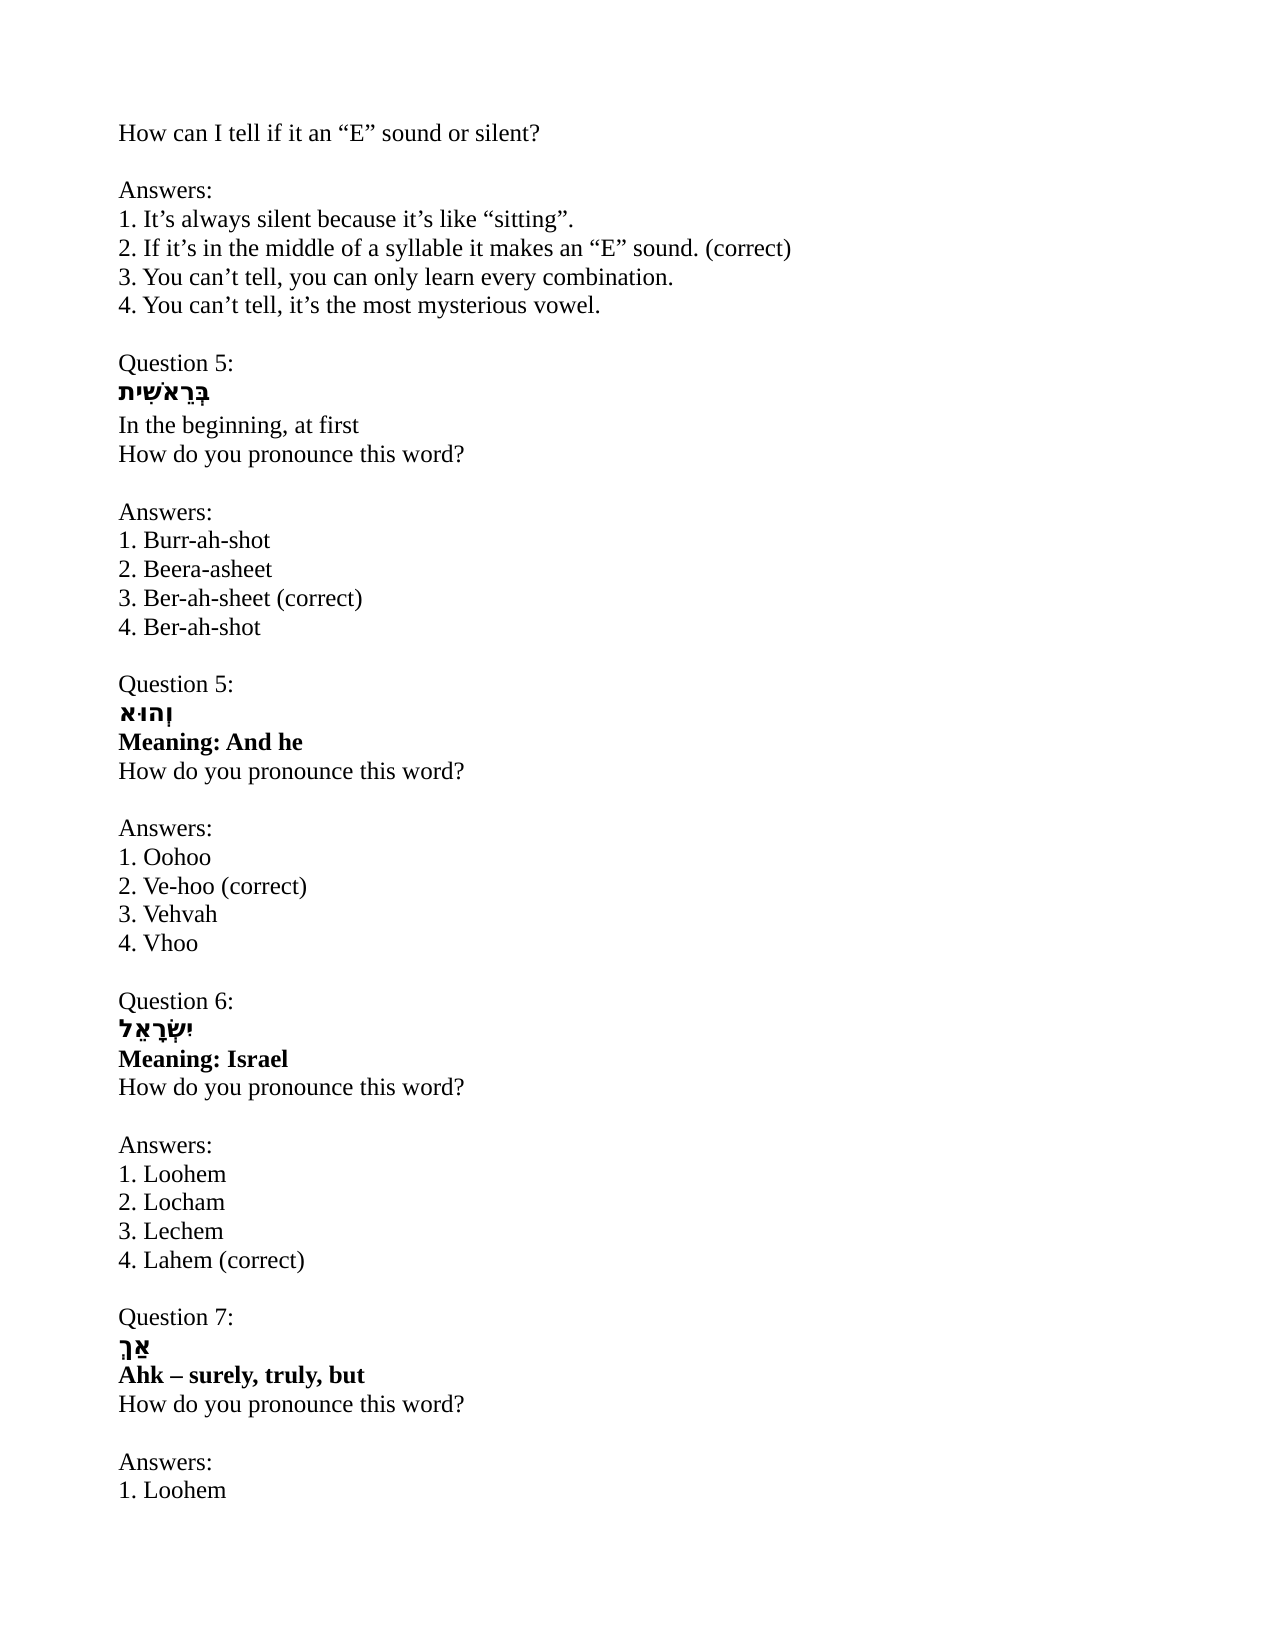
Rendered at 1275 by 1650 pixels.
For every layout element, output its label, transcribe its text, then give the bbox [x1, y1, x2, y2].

text 4. Ber-ah-shot [118, 612, 1157, 640]
text 1. Loohem [118, 1475, 1157, 1504]
text How do you pronounce this word? [118, 1072, 1157, 1101]
text 1. It’s always silent because it’s like “sitting”. [118, 204, 1157, 233]
text Question 5: [118, 669, 1157, 698]
text 4. Lahem (correct) [118, 1245, 1157, 1274]
text בְּרֵאשִׁית‎ [118, 377, 1157, 410]
text 3. Lechem [118, 1216, 1157, 1245]
text Answers: [118, 176, 1157, 204]
text Answers: [118, 1130, 1157, 1159]
text Ahk – surely, truly, but [118, 1360, 1157, 1389]
text Answers: [118, 813, 1157, 842]
text 1. Oohoo [118, 842, 1157, 871]
text Meaning: And he [118, 727, 1157, 756]
text 3. Vehvah [118, 899, 1157, 928]
text 2. If it’s in the middle of a syllable it makes an “E” sound. (correct) [118, 233, 1157, 262]
text How do you pronounce this word? [118, 756, 1157, 784]
text יִשְׂרָאֵל [118, 1014, 1157, 1044]
text 1. Burr-ah-shot [118, 525, 1157, 554]
text 3. You can’t tell, you can only learn every combination. [118, 262, 1157, 291]
text אַךְ [118, 1331, 1157, 1360]
text In the beginning, at first [118, 410, 1157, 439]
text Answers: [118, 1447, 1157, 1475]
text Answers: [118, 497, 1157, 525]
text 2. Locham [118, 1187, 1157, 1216]
text How can I tell if it an “E” sound or silent? [118, 118, 1157, 147]
text 1. Loohem [118, 1159, 1157, 1187]
text 4. You can’t tell, it’s the most mysterious vowel. [118, 291, 1157, 319]
text Question 5: [118, 348, 1157, 377]
text 2. Beera-asheet [118, 554, 1157, 583]
text Question 7: [118, 1302, 1157, 1331]
text 3. Ber-ah-sheet (correct) [118, 583, 1157, 612]
text How do you pronounce this word? [118, 1389, 1157, 1418]
text 2. Ve-hoo (correct) [118, 871, 1157, 899]
text 4. Vhoo [118, 928, 1157, 957]
text How do you pronounce this word? [118, 439, 1157, 468]
text Question 6: [118, 986, 1157, 1014]
text Meaning: Israel [118, 1044, 1157, 1072]
text וְהוּא [118, 698, 1157, 727]
